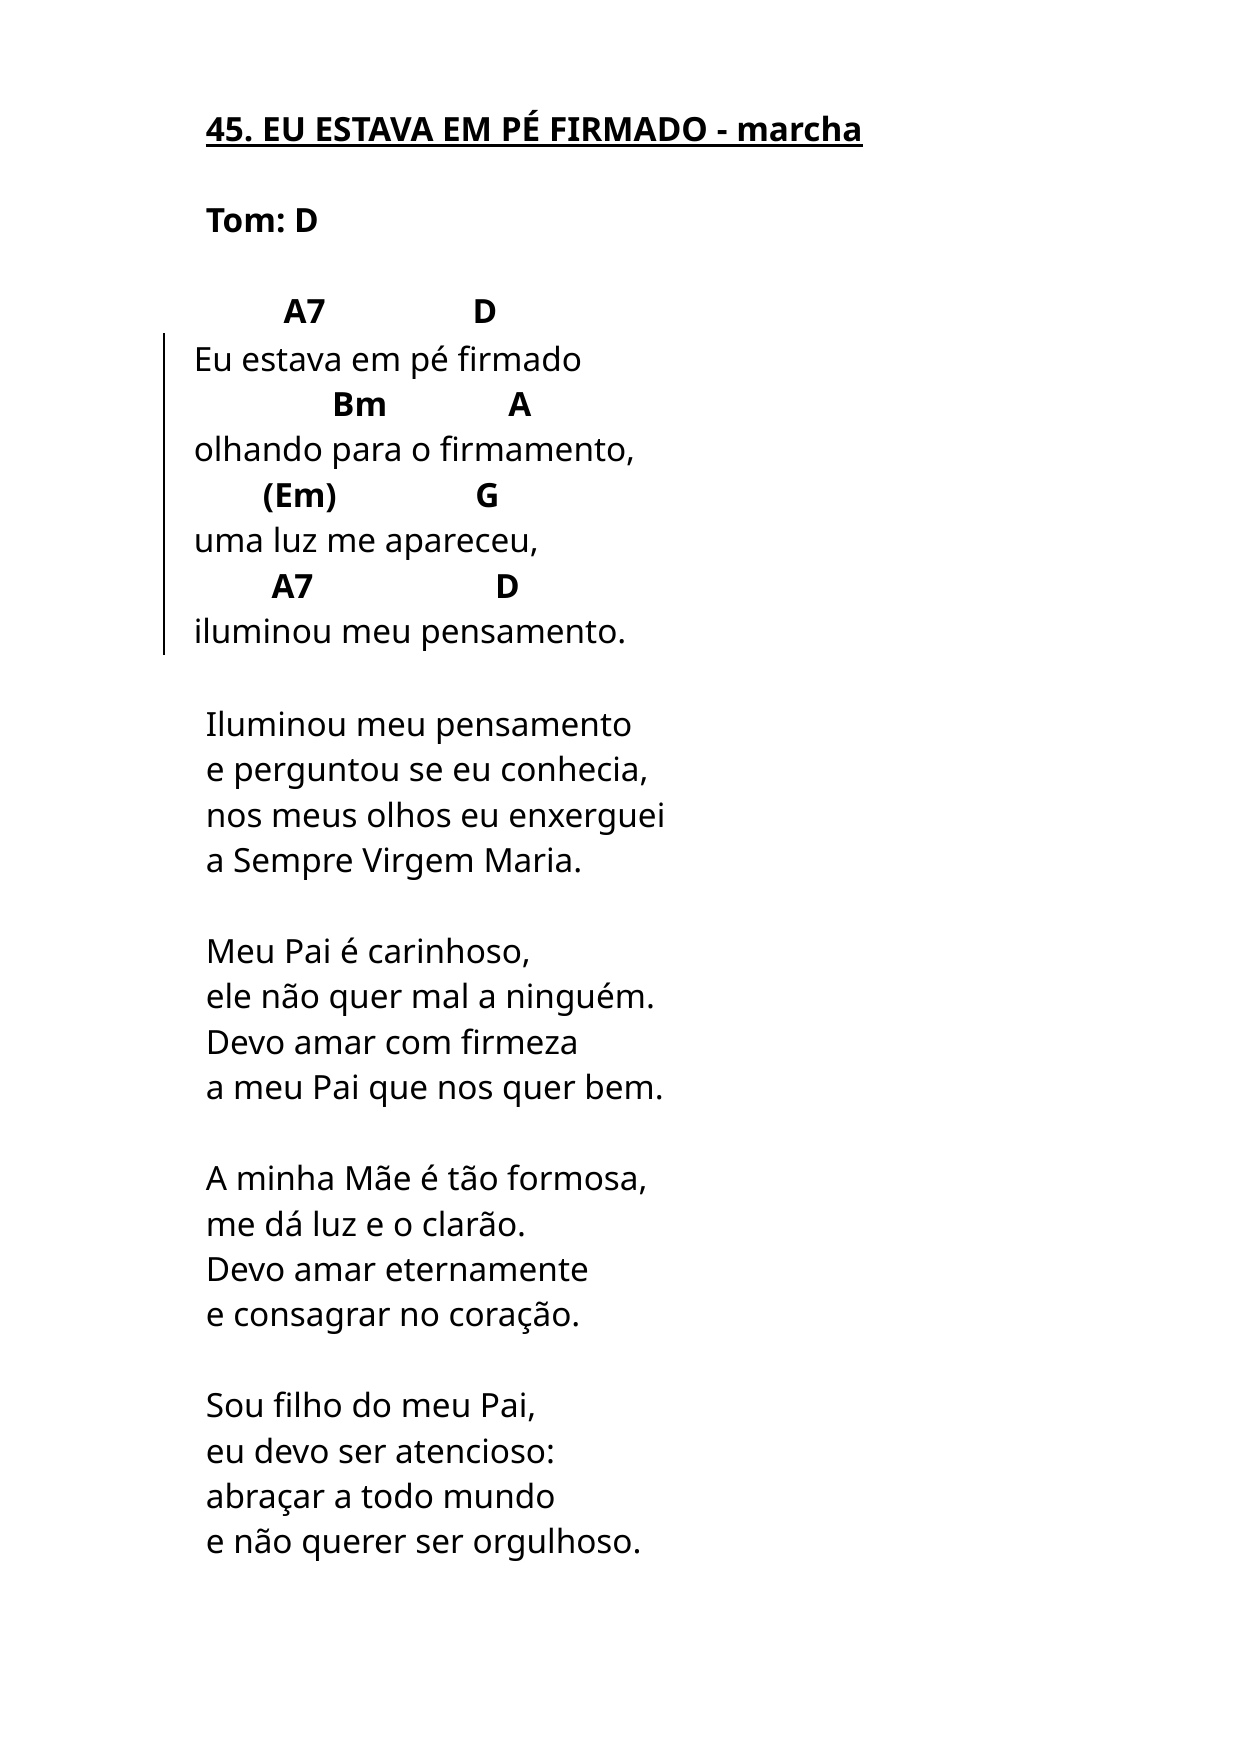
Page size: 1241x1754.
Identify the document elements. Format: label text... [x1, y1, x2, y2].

text Iluminou meu pensamento [177, 701, 1063, 746]
text Devo amar com firmeza [177, 1019, 1063, 1064]
text A minha Mãe é tão formosa, [177, 1155, 1063, 1200]
text a Sempre Virgem Maria. [177, 837, 1063, 882]
text Devo amar eternamente [177, 1246, 1063, 1291]
subtitle 45. EU ESTAVA EM PÉ FIRMADO - marcha [177, 106, 1063, 152]
text a meu Pai que nos quer bem. [177, 1064, 1063, 1109]
text e consagrar no coração. [177, 1291, 1063, 1337]
text eu devo ser atencioso: [177, 1427, 1063, 1473]
table_header Eu estava em pé firmado Bm A olhando para o firmamento, (Em) G uma luz me apareceu, A7 D iluminou meu pensamento. [165, 335, 1050, 653]
text e perguntou se eu conhecia, [177, 746, 1063, 792]
text nos meus olhos eu enxerguei [177, 792, 1063, 837]
subtitle Tom: D [177, 197, 1063, 242]
text me dá luz e o clarão. [177, 1200, 1063, 1246]
text Meu Pai é carinhoso, [177, 928, 1063, 973]
text abraçar a todo mundo [177, 1473, 1063, 1518]
subtitle A7 D [177, 288, 1063, 333]
text Sou filho do meu Pai, [177, 1382, 1063, 1427]
text e não querer ser orgulhoso. [177, 1518, 1063, 1564]
text ele não quer mal a ninguém. [177, 973, 1063, 1019]
